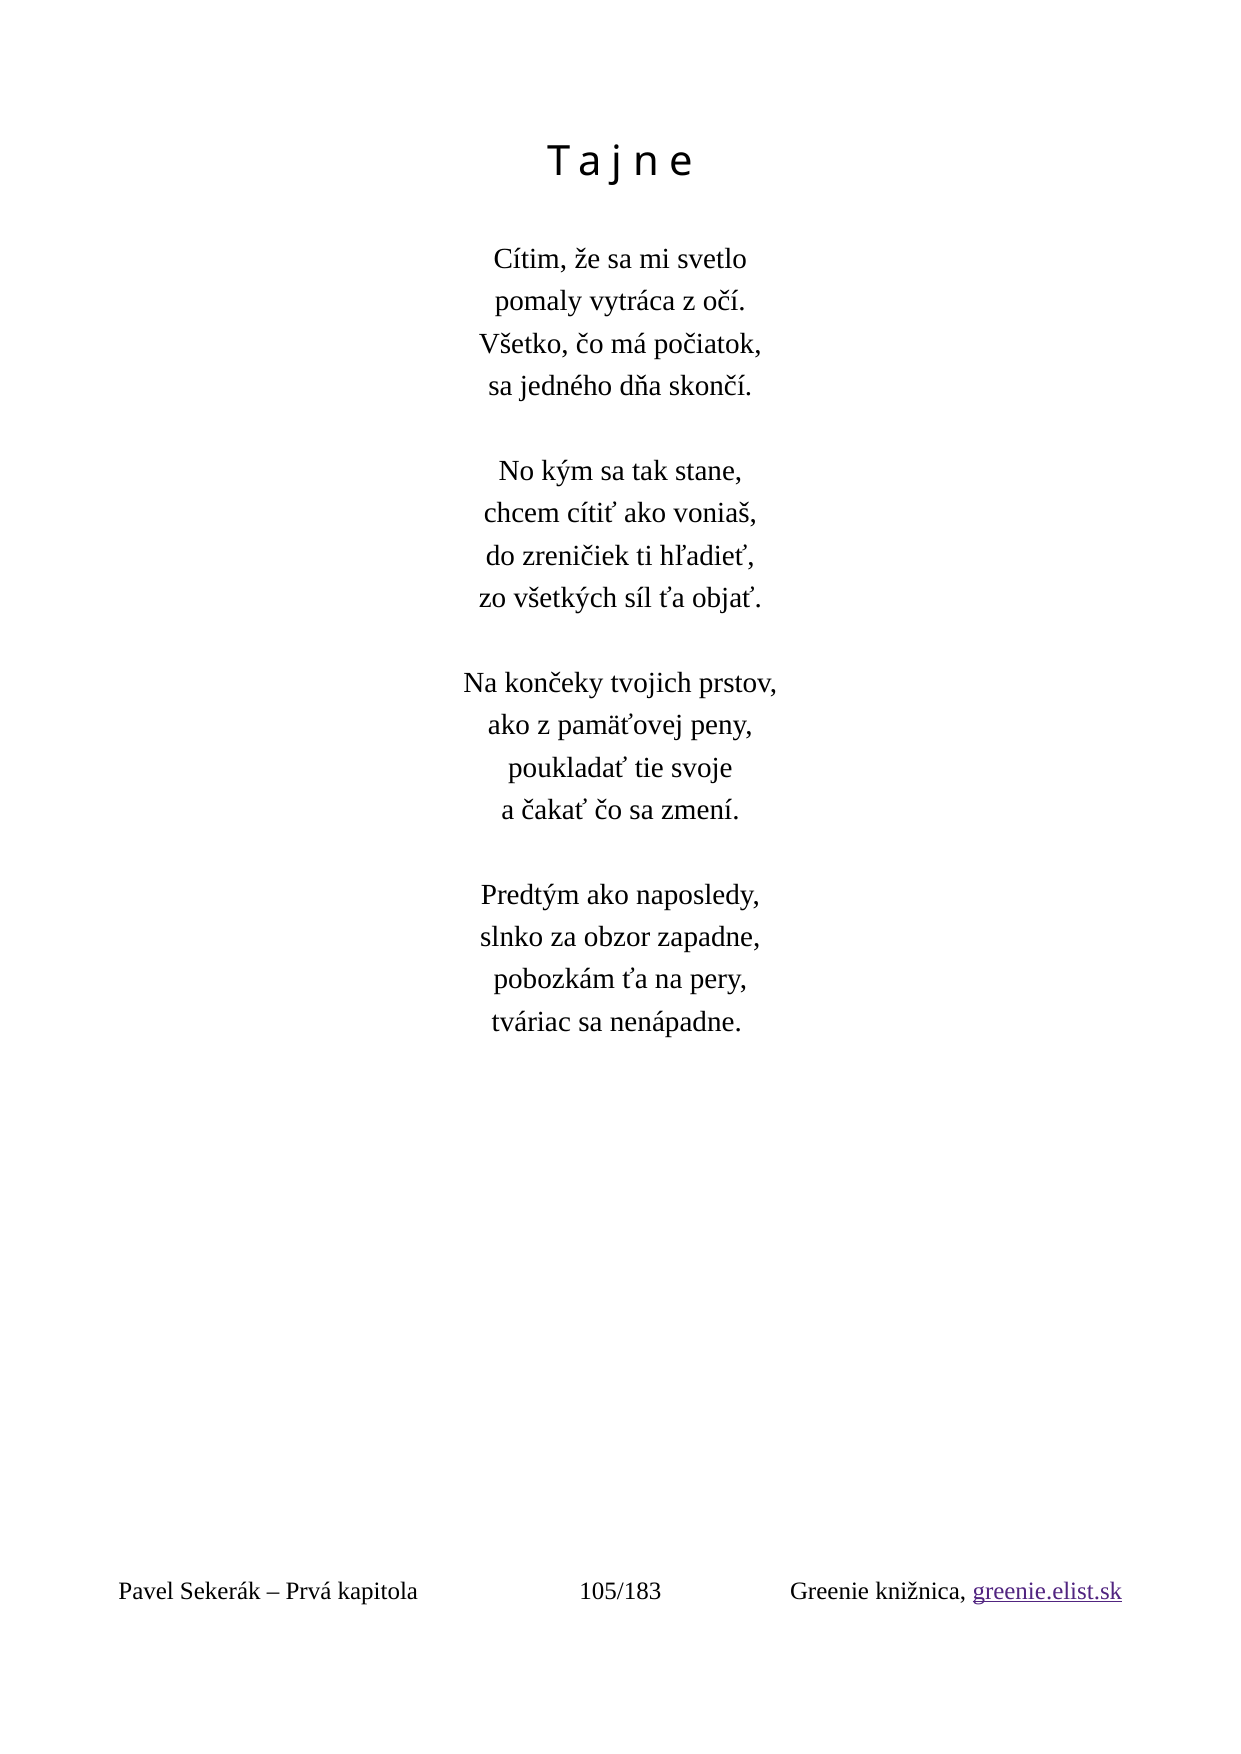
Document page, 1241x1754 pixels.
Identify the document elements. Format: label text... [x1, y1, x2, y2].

text Predtým ako naposledy, [106, 877, 1134, 910]
text poukladať tie svoje [106, 750, 1134, 783]
text pomaly vytráca z očí. [106, 283, 1134, 317]
text zo všetkých síl ťa objať. [106, 580, 1134, 614]
text ako z pamäťovej peny, [106, 707, 1134, 741]
subtitle Tajne [106, 131, 1134, 188]
text Cítim, že sa mi svetlo [106, 241, 1134, 274]
text slnko za obzor zapadne, [106, 919, 1134, 953]
text chcem cítiť ako voniaš, [106, 495, 1134, 529]
text tváriac sa nenápadne. [106, 1004, 1134, 1038]
text No kým sa tak stane, [106, 453, 1134, 486]
text do zreničiek ti hľadieť, [106, 538, 1134, 571]
text Na končeky tvojich prstov, [106, 665, 1134, 698]
text Všetko, čo má počiatok, [106, 326, 1134, 359]
text a čakať čo sa zmení. [106, 792, 1134, 826]
text sa jedného dňa skončí. [106, 368, 1134, 402]
text pobozkám ťa na pery, [106, 962, 1134, 995]
